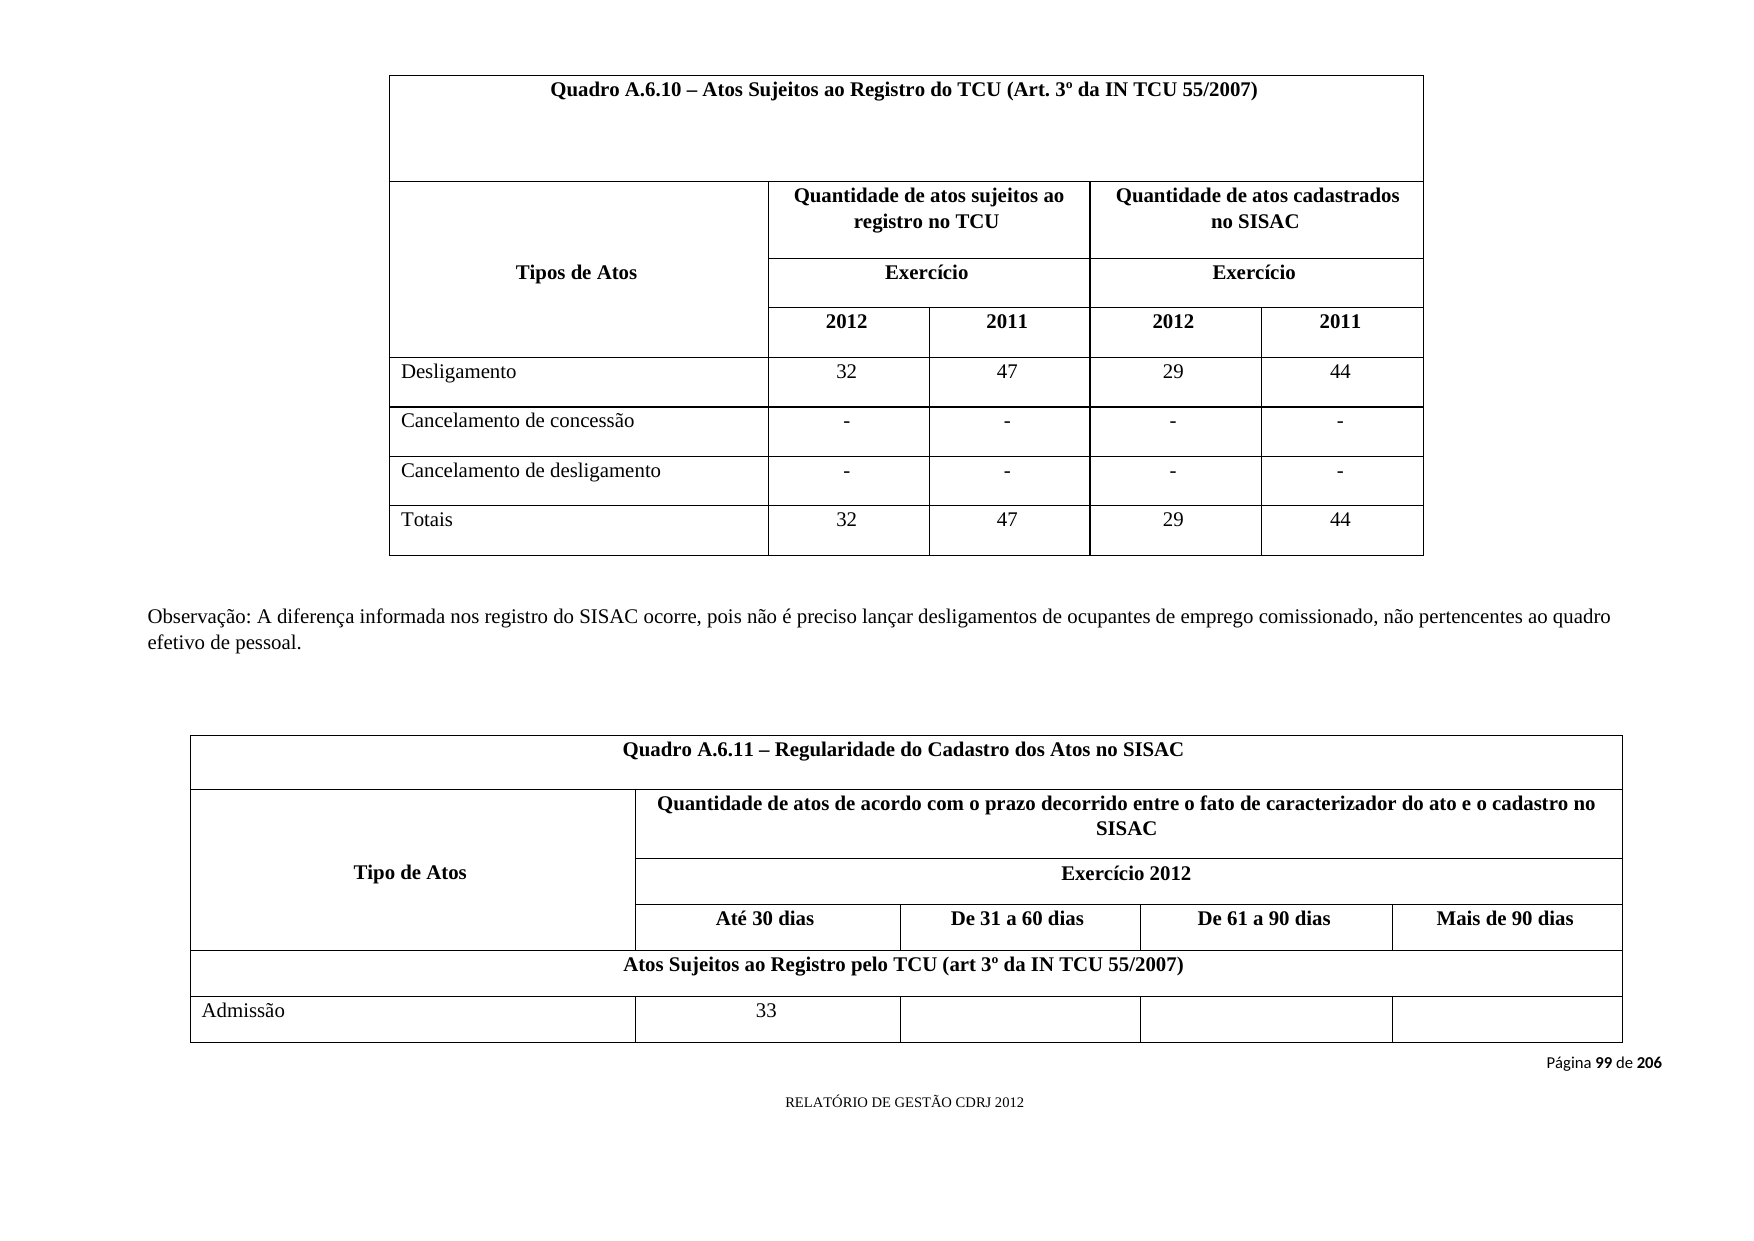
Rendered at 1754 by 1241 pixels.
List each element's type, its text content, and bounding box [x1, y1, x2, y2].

table_cell 47 [930, 358, 1089, 406]
table_cell [1141, 997, 1392, 1042]
table_cell - [930, 408, 1089, 456]
table_cell - [930, 457, 1089, 505]
table_header Quadro A.6.11 – Regularidade do Cadastro dos Atos no SISAC [191, 736, 1622, 788]
table_cell Tipo de Atos [191, 790, 635, 950]
table_cell 32 [769, 506, 929, 554]
text Observação: A diferença informada nos registro do SISAC ocorre, pois não é preciso lançar desligamentos de ocupantes de emprego comissionado, não pertencentes ao quadro efetivo de pessoal. [147, 604, 1664, 654]
table_cell 33 [636, 997, 900, 1042]
table_cell De 31 a 60 dias [901, 905, 1140, 950]
table_cell - [1262, 457, 1423, 505]
table_cell Desligamento [390, 358, 768, 406]
table_cell [1393, 997, 1622, 1042]
table_cell - [1091, 457, 1261, 505]
table_cell Cancelamento de desligamento [390, 457, 768, 505]
table_cell 2012 [769, 308, 929, 357]
table_cell 2011 [930, 308, 1089, 357]
table_cell - [1091, 408, 1261, 456]
table_cell Quantidade de atos de acordo com o prazo decorrido entre o fato de caracterizador do ato e o cadastro no SISAC [636, 790, 1622, 858]
table_cell Atos Sujeitos ao Registro pelo TCU (art 3º da IN TCU 55/2007) [191, 951, 1622, 996]
table_cell 29 [1091, 358, 1261, 406]
table_cell Até 30 dias [636, 905, 900, 950]
table_cell 44 [1262, 506, 1423, 554]
table_cell 44 [1262, 358, 1423, 406]
table_cell - [769, 408, 929, 456]
table_cell Exercício [1091, 259, 1423, 307]
table_cell Admissão [191, 997, 635, 1042]
table_cell Totais [390, 506, 768, 554]
table_cell 47 [930, 506, 1089, 554]
table_cell 2012 [1091, 308, 1261, 357]
table_cell De 61 a 90 dias [1141, 905, 1392, 950]
table_cell Quantidade de atos cadastrados no SISAC [1091, 182, 1423, 258]
table_cell Cancelamento de concessão [390, 408, 768, 456]
table_cell [901, 997, 1140, 1042]
table_cell 2011 [1262, 308, 1423, 357]
table_cell Mais de 90 dias [1393, 905, 1622, 950]
table_cell Tipos de Atos [390, 182, 768, 357]
table_cell Exercício 2012 [636, 859, 1622, 904]
table_cell 29 [1091, 506, 1261, 554]
table_header Quadro A.6.10 – Atos Sujeitos ao Registro do TCU (Art. 3º da IN TCU 55/2007) [390, 76, 1423, 181]
table_cell Quantidade de atos sujeitos ao registro no TCU [769, 182, 1089, 258]
table_cell Exercício [769, 259, 1089, 307]
table_cell 32 [769, 358, 929, 406]
table_cell - [1262, 408, 1423, 456]
table_cell - [769, 457, 929, 505]
